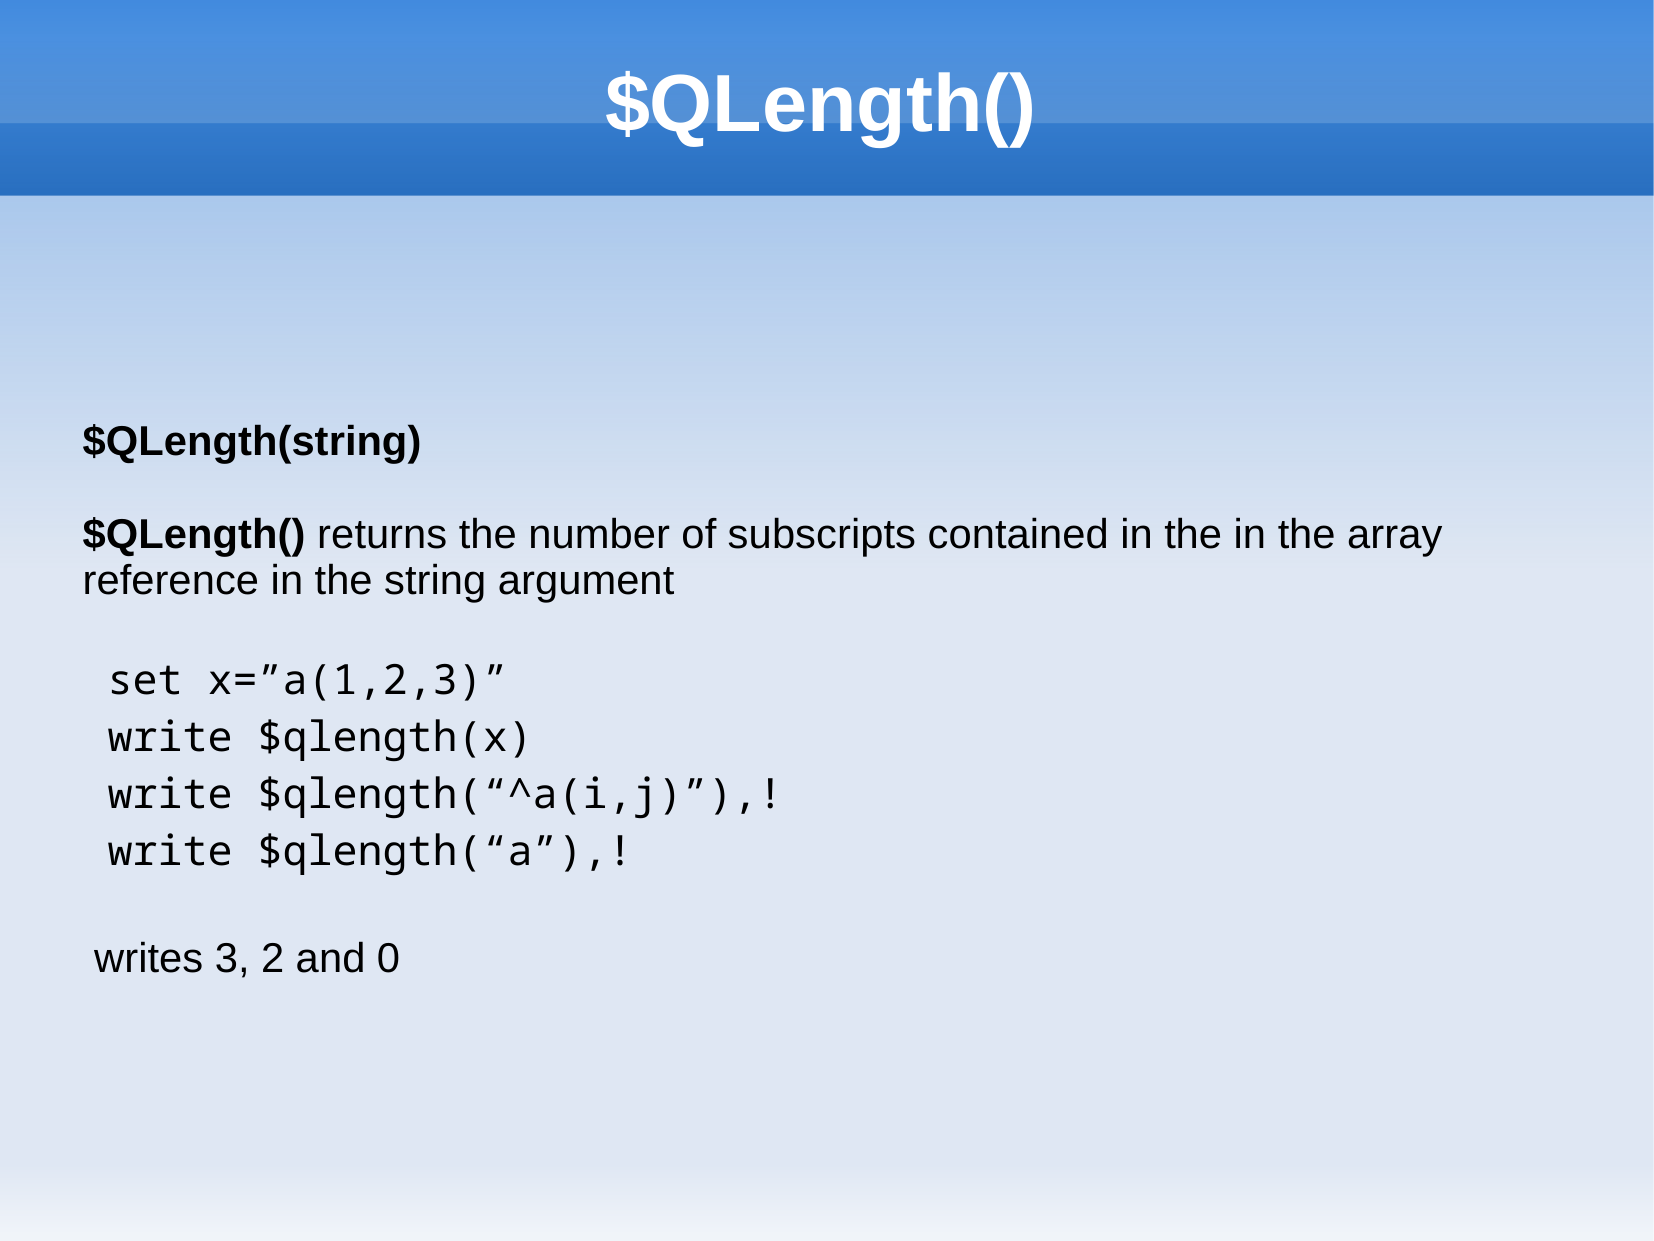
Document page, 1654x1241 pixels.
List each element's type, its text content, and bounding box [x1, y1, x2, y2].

subtitle $QLength(string) $QLength() returns the number of subscripts contained in the in the array reference in the string argument set x=”a(1,2,3)” write $qlength(x) write $qlength(“^a(i,j)”),! write $qlength(“a”),! writes 3, 2 and 0 [82, 290, 1571, 1109]
title $QLength() [76, 0, 1565, 208]
picture [0, 0, 1654, 1241]
